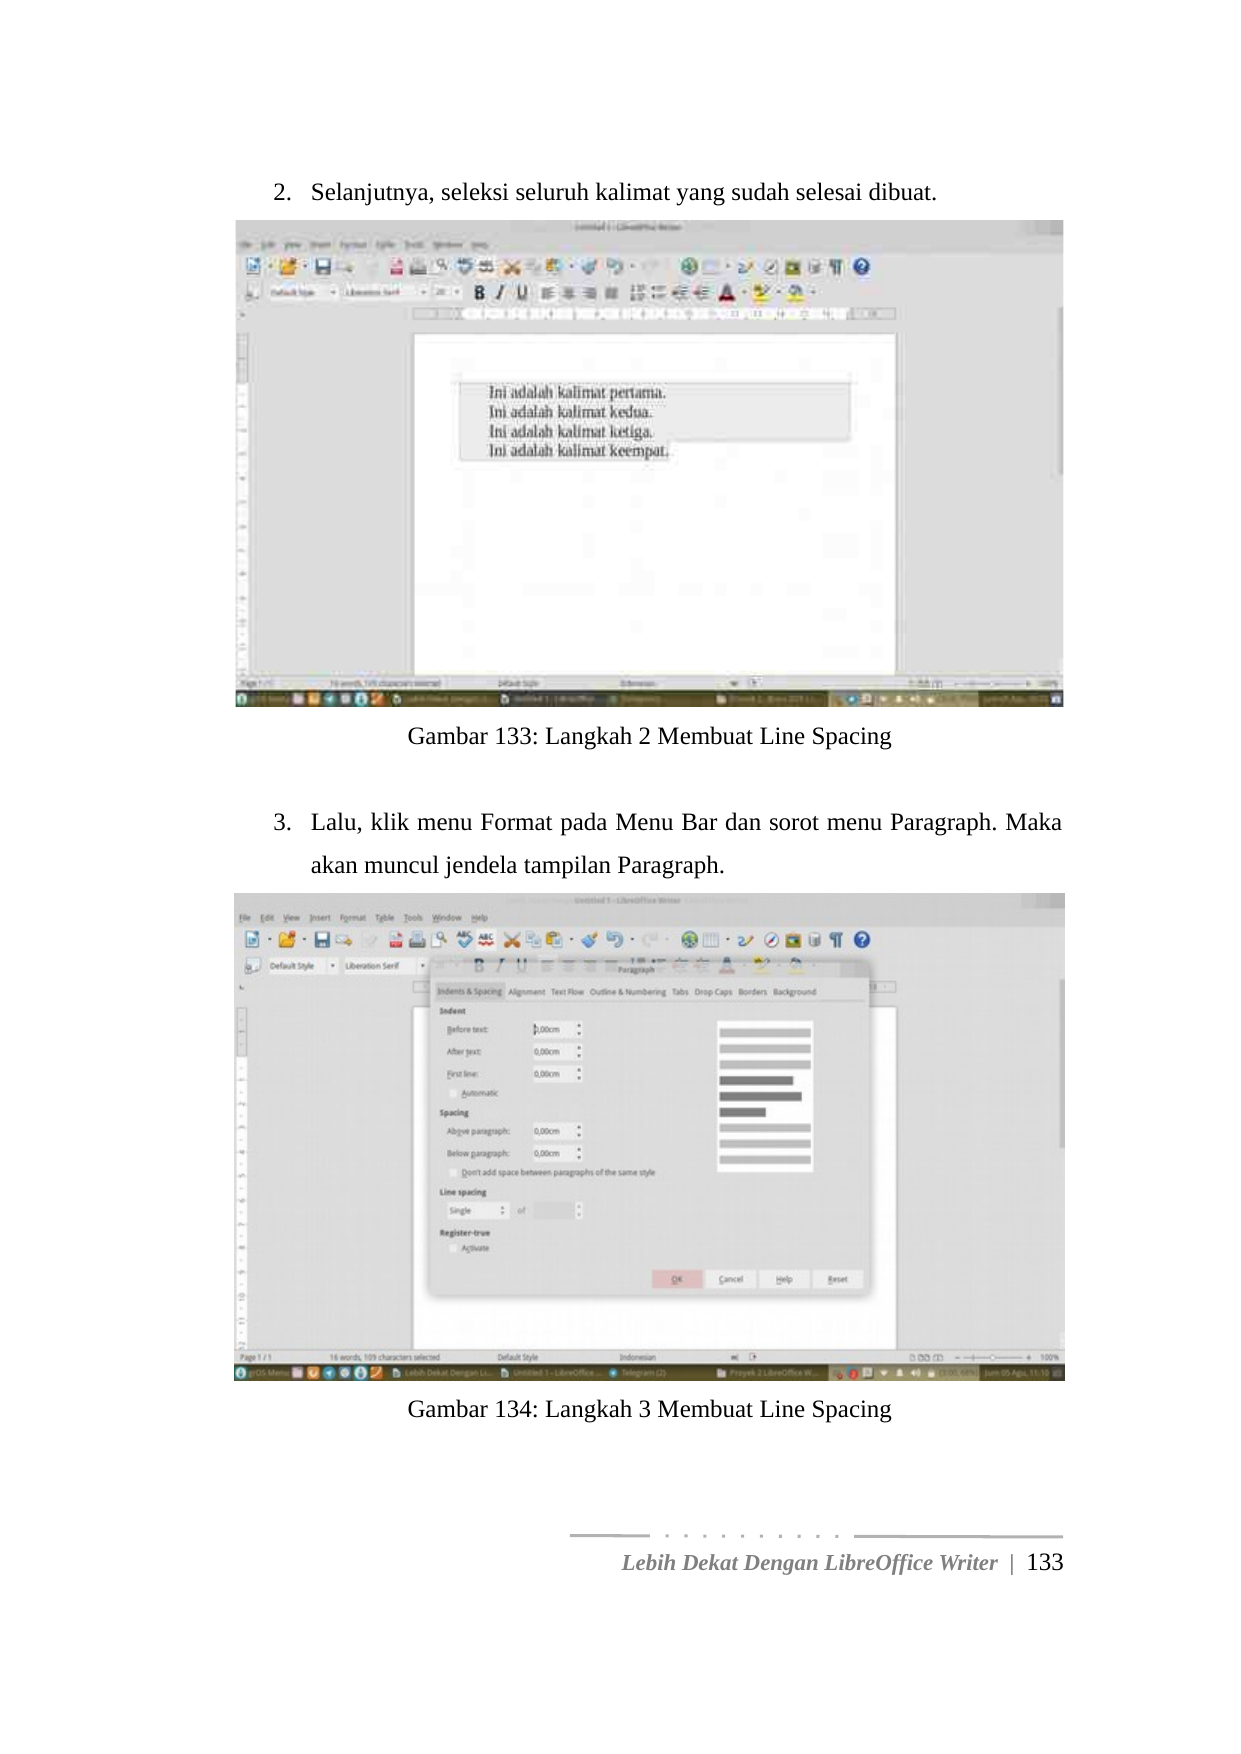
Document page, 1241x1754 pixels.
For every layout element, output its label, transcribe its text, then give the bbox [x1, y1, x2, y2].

picture [235, 220, 1064, 707]
list Lalu, klik menu Format pada Menu Bar dan sorot menu Paragraph. Maka akan muncul jendela tampilan Paragraph. [273, 807, 1063, 879]
text Gambar 134: Langkah 3 Membuat Line Spacing [236, 1381, 1063, 1423]
list Selanjutnya, seleksi seluruh kalimat yang sudah selesai dibuat. [273, 177, 1063, 206]
picture [234, 893, 1065, 1381]
text Gambar 133: Langkah 2 Membuat Line Spacing [236, 707, 1063, 750]
